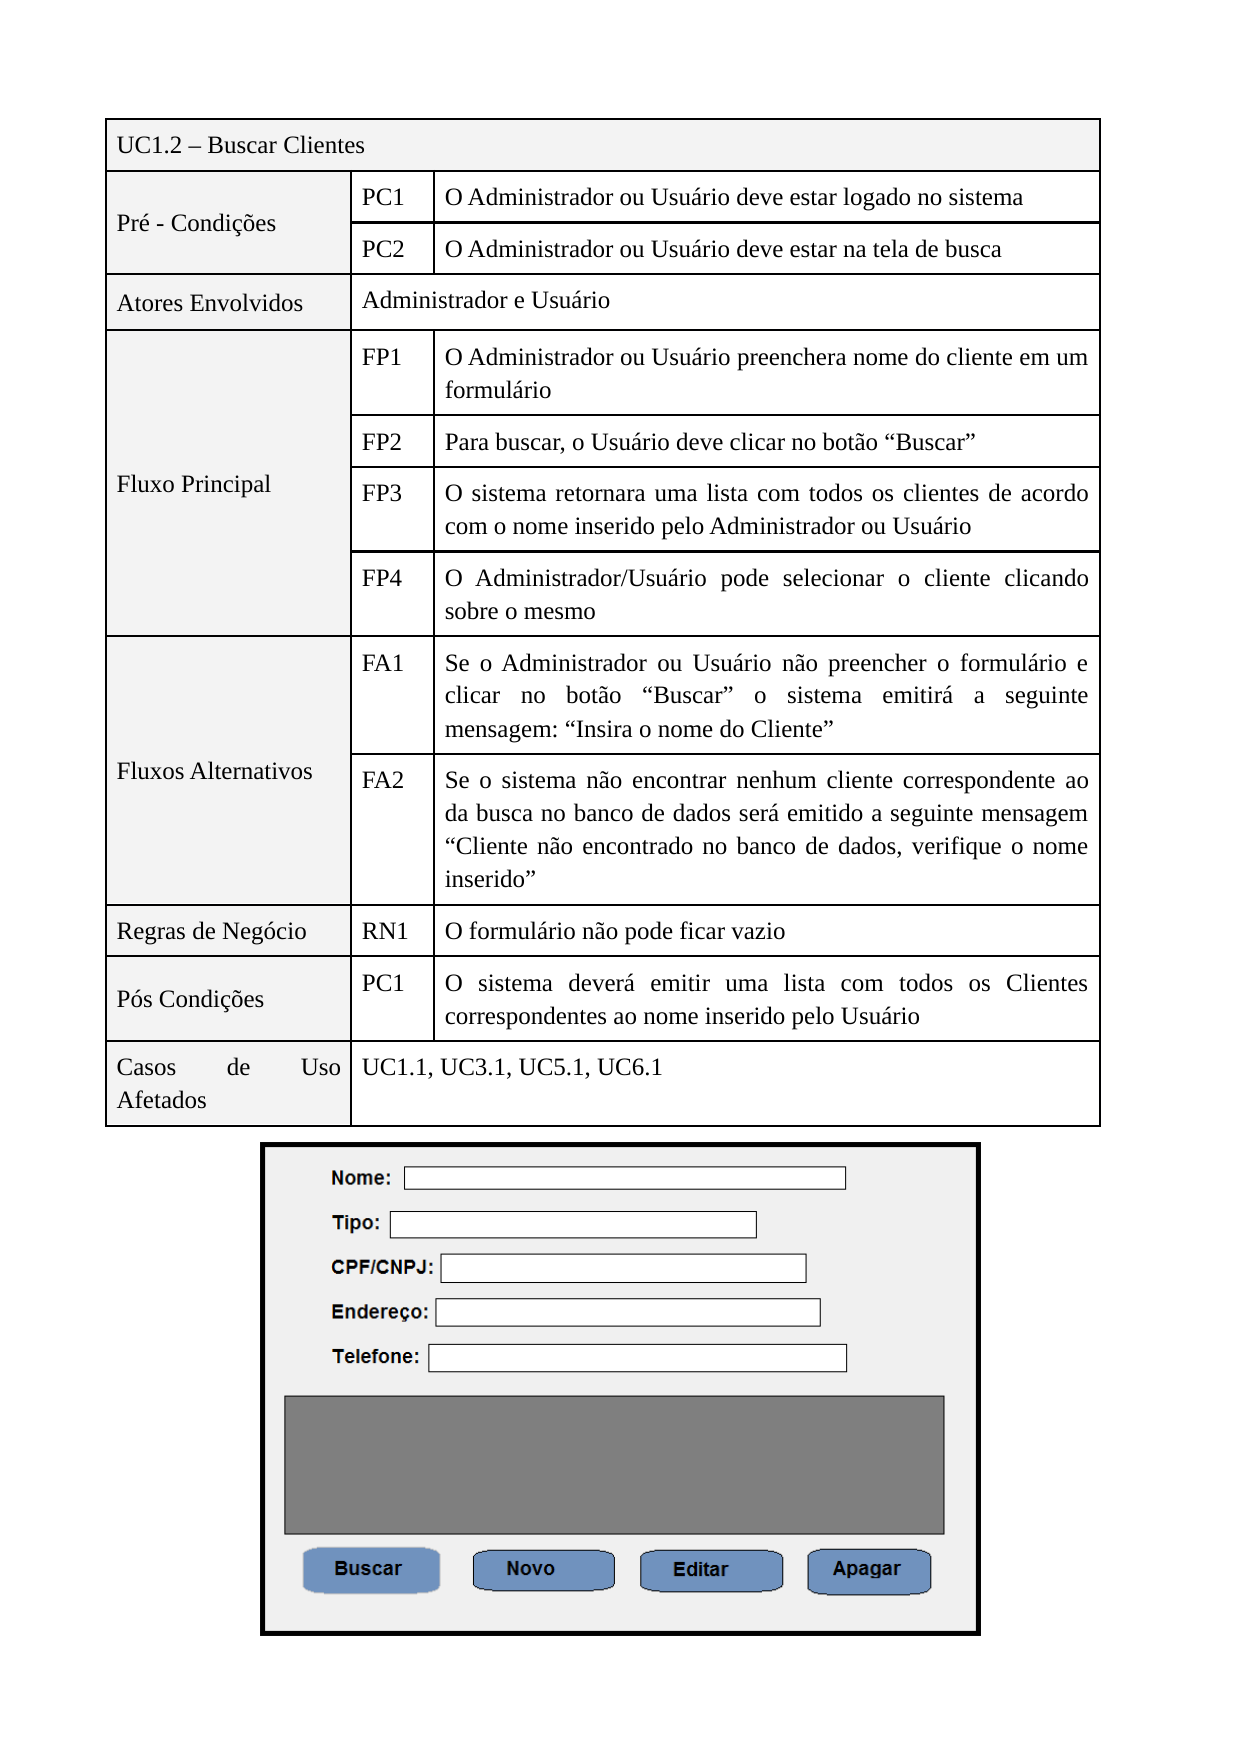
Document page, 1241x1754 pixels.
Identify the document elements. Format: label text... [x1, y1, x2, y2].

table_cell FP3 [352, 468, 433, 550]
table_cell FA2 [352, 755, 433, 903]
table_cell Fluxo Principal [107, 331, 350, 635]
table_cell FP4 [352, 553, 433, 635]
table_cell Atores Envolvidos [107, 275, 350, 329]
table_cell Fluxos Alternativos [107, 637, 350, 903]
table_cell PC1 [352, 172, 433, 221]
table_cell FA1 [352, 637, 433, 753]
table_cell Regras de Negócio [107, 906, 350, 955]
table_cell Se o Administrador ou Usuário não preencher o formulário e clicar no botão “Buscar” o sistema emitirá a seguinte mensagem: “Insira o nome do Cliente” [435, 637, 1099, 753]
table_header UC1.2 – Buscar Clientes [107, 120, 1099, 170]
table_cell Para buscar, o Usuário deve clicar no botão “Buscar” [435, 416, 1099, 466]
picture [257, 1139, 982, 1638]
table_cell PC2 [352, 224, 433, 273]
table_cell FP1 [352, 331, 433, 414]
table_cell PC1 [352, 957, 433, 1040]
table_cell O Administrador ou Usuário deve estar logado no sistema [435, 172, 1099, 221]
table_cell Pós Condições [107, 957, 350, 1040]
table_cell Se o sistema não encontrar nenhum cliente correspondente ao da busca no banco de dados será emitido a seguinte mensagem “Cliente não encontrado no banco de dados, verifique o nome inserido” [435, 755, 1099, 903]
table_cell O sistema retornara uma lista com todos os clientes de acordo com o nome inserido pelo Administrador ou Usuário [435, 468, 1099, 550]
table_cell Casos de Uso Afetados [107, 1042, 350, 1124]
table_cell Administrador e Usuário [352, 275, 1099, 329]
table_cell O formulário não pode ficar vazio [435, 906, 1099, 955]
table_cell FP2 [352, 416, 433, 466]
table_cell O Administrador/Usuário pode selecionar o cliente clicando sobre o mesmo [435, 553, 1099, 635]
table_cell UC1.1, UC3.1, UC5.1, UC6.1 [352, 1042, 1099, 1124]
table_cell Pré - Condições [107, 172, 350, 273]
table_cell O Administrador ou Usuário deve estar na tela de busca [435, 224, 1099, 273]
table_cell O Administrador ou Usuário preenchera nome do cliente em um formulário [435, 331, 1099, 414]
table_cell RN1 [352, 906, 433, 955]
table_cell O sistema deverá emitir uma lista com todos os Clientes correspondentes ao nome inserido pelo Usuário [435, 957, 1099, 1040]
